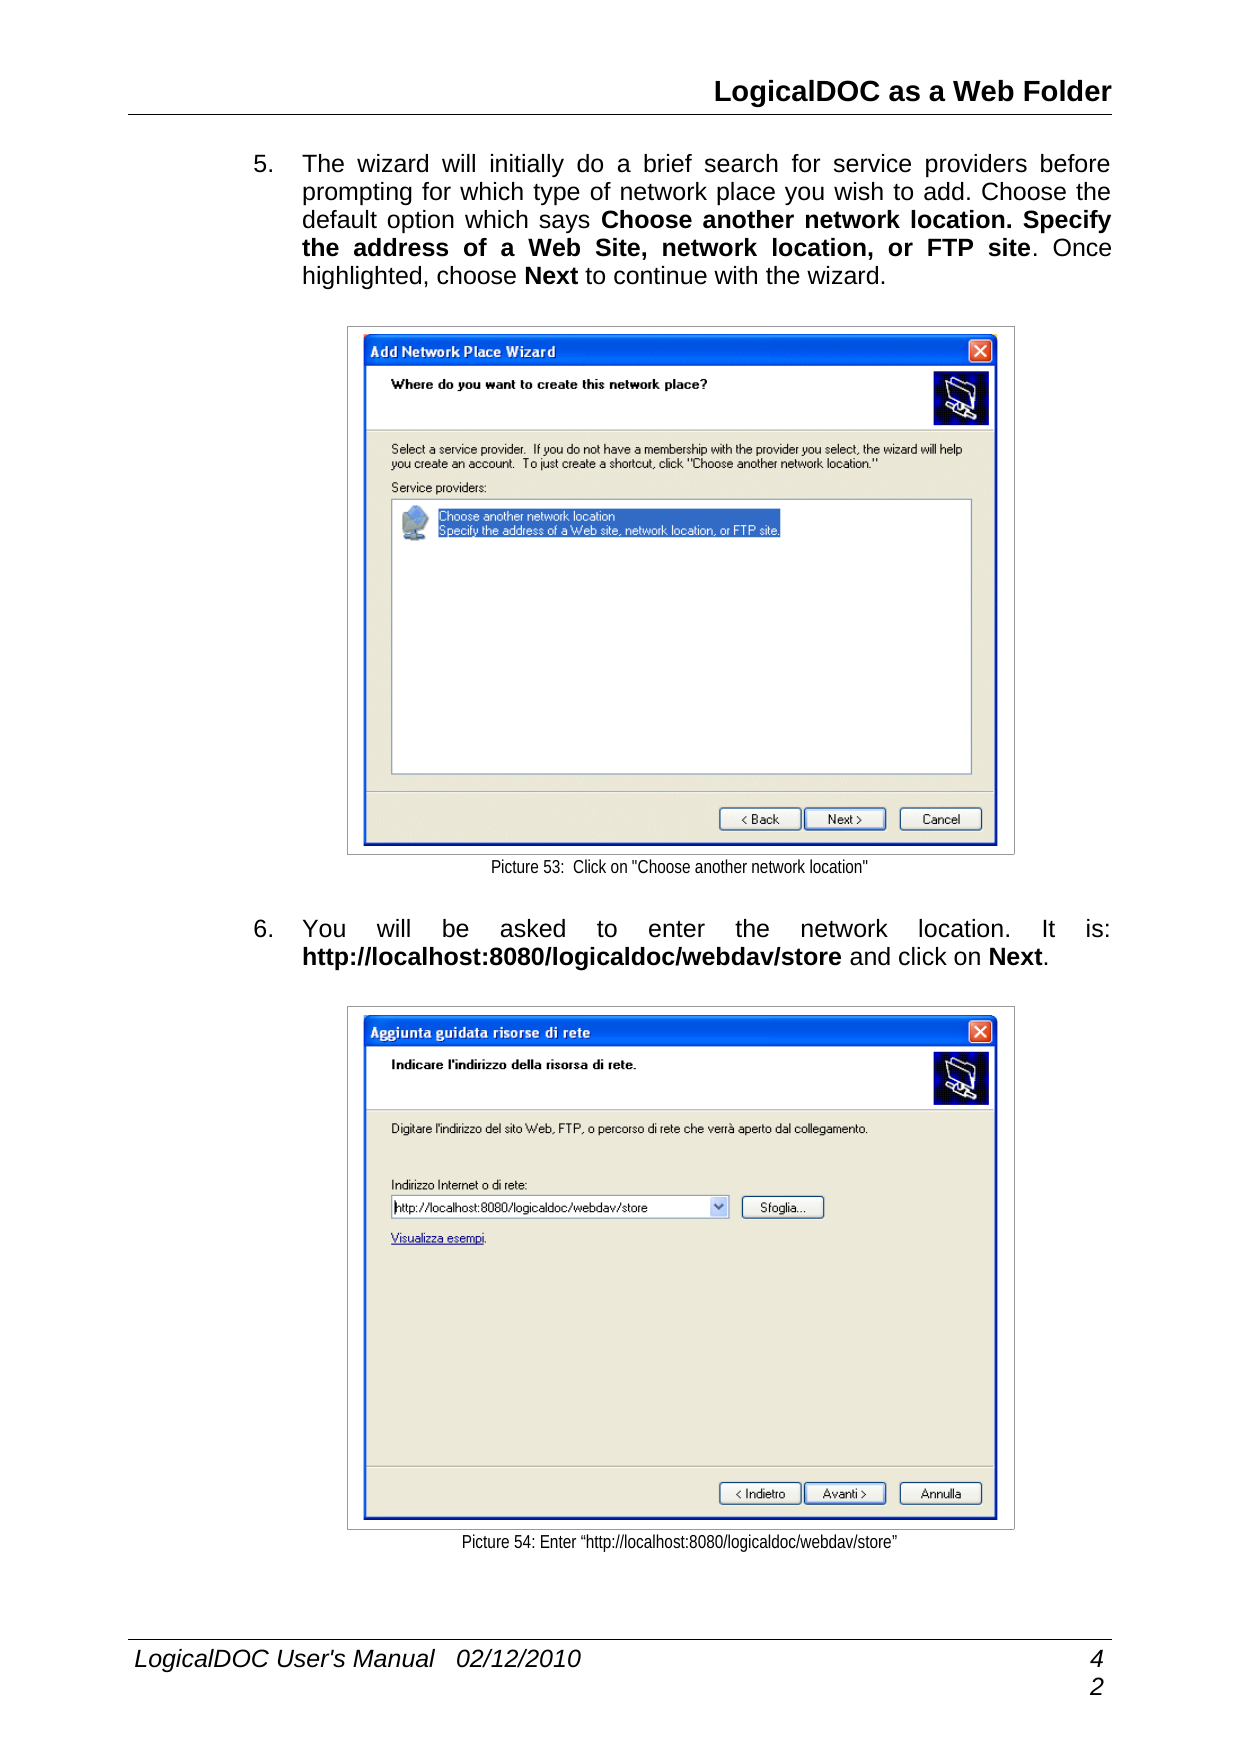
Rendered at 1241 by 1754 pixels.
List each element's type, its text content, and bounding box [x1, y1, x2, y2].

text Picture 53: Click on "Choose another network location" [347, 855, 1011, 877]
text Picture 54: Enter “http://localhost:8080/logicaldoc/webdav/store” [347, 1530, 1011, 1551]
list The wizard will initially do a brief search for service providers before prompting for which type of network place you wish to add. Choose the default option which says Choose another network location. Specify the address of a Web Site, network location, or FTP site. Once highlighted, choose Next to continue with the wizard. [253, 150, 1112, 289]
picture [363, 334, 998, 846]
list You will be asked to enter the network location. It is: http://localhost:8080/logicaldoc/webdav/store and click on Next. [253, 915, 1112, 971]
